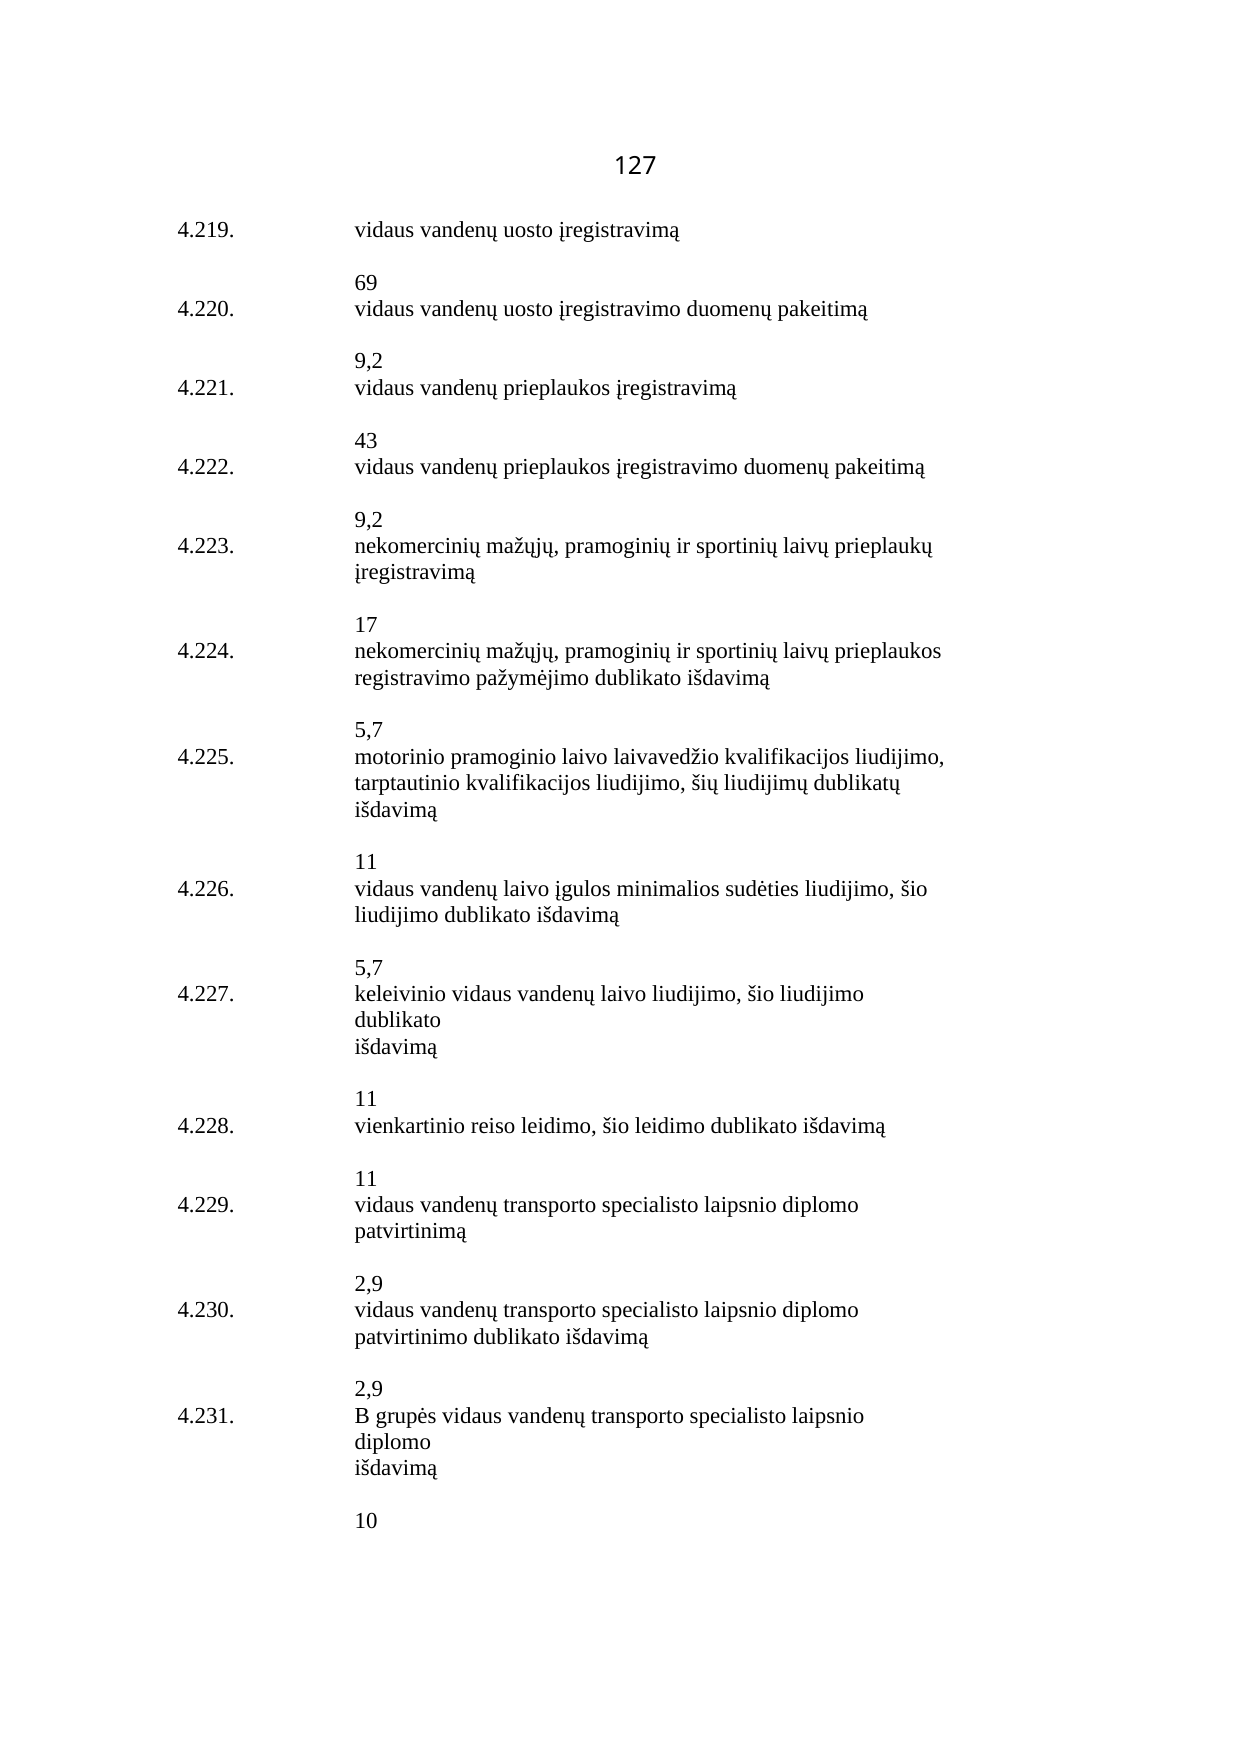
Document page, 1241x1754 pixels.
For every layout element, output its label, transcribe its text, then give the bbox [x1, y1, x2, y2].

text registravimo pažymėjimo dublikato išdavimą 5,7 [354, 664, 945, 743]
text 4.219. vidaus vandenų uosto įregistravimą 69 [177, 216, 945, 295]
text 4.231. B grupės vidaus vandenų transporto specialisto laipsnio diplomo [177, 1402, 945, 1454]
text įregistravimą 17 [354, 558, 945, 637]
text patvirtinimo dublikato išdavimą 2,9 [354, 1323, 945, 1402]
text 4.226. vidaus vandenų laivo įgulos minimalios sudėties liudijimo, šio [177, 875, 945, 901]
text patvirtinimą 2,9 [354, 1217, 945, 1296]
text 4.229. vidaus vandenų transporto specialisto laipsnio diplomo [177, 1191, 945, 1217]
text 4.220. vidaus vandenų uosto įregistravimo duomenų pakeitimą 9,2 [177, 295, 945, 374]
text 4.228. vienkartinio reiso leidimo, šio leidimo dublikato išdavimą 11 [177, 1112, 945, 1191]
text 4.225. motorinio pramoginio laivo laivavedžio kvalifikacijos liudijimo, [177, 743, 945, 769]
text 4.223. nekomercinių mažųjų, pramoginių ir sportinių laivų prieplaukų [177, 532, 945, 558]
text 4.222. vidaus vandenų prieplaukos įregistravimo duomenų pakeitimą 9,2 [177, 453, 945, 532]
text 4.227. keleivinio vidaus vandenų laivo liudijimo, šio liudijimo dublikato [177, 980, 945, 1033]
text 4.230. vidaus vandenų transporto specialisto laipsnio diplomo [177, 1296, 945, 1323]
text 4.224. nekomercinių mažųjų, pramoginių ir sportinių laivų prieplaukos [177, 637, 945, 664]
text 4.221. vidaus vandenų prieplaukos įregistravimą 43 [177, 374, 945, 453]
text išdavimą 11 [354, 796, 945, 875]
text išdavimą 11 [354, 1033, 945, 1112]
text liudijimo dublikato išdavimą 5,7 [354, 901, 945, 980]
text išdavimą 10 [354, 1454, 945, 1533]
text tarptautinio kvalifikacijos liudijimo, šių liudijimų dublikatų [354, 769, 945, 796]
